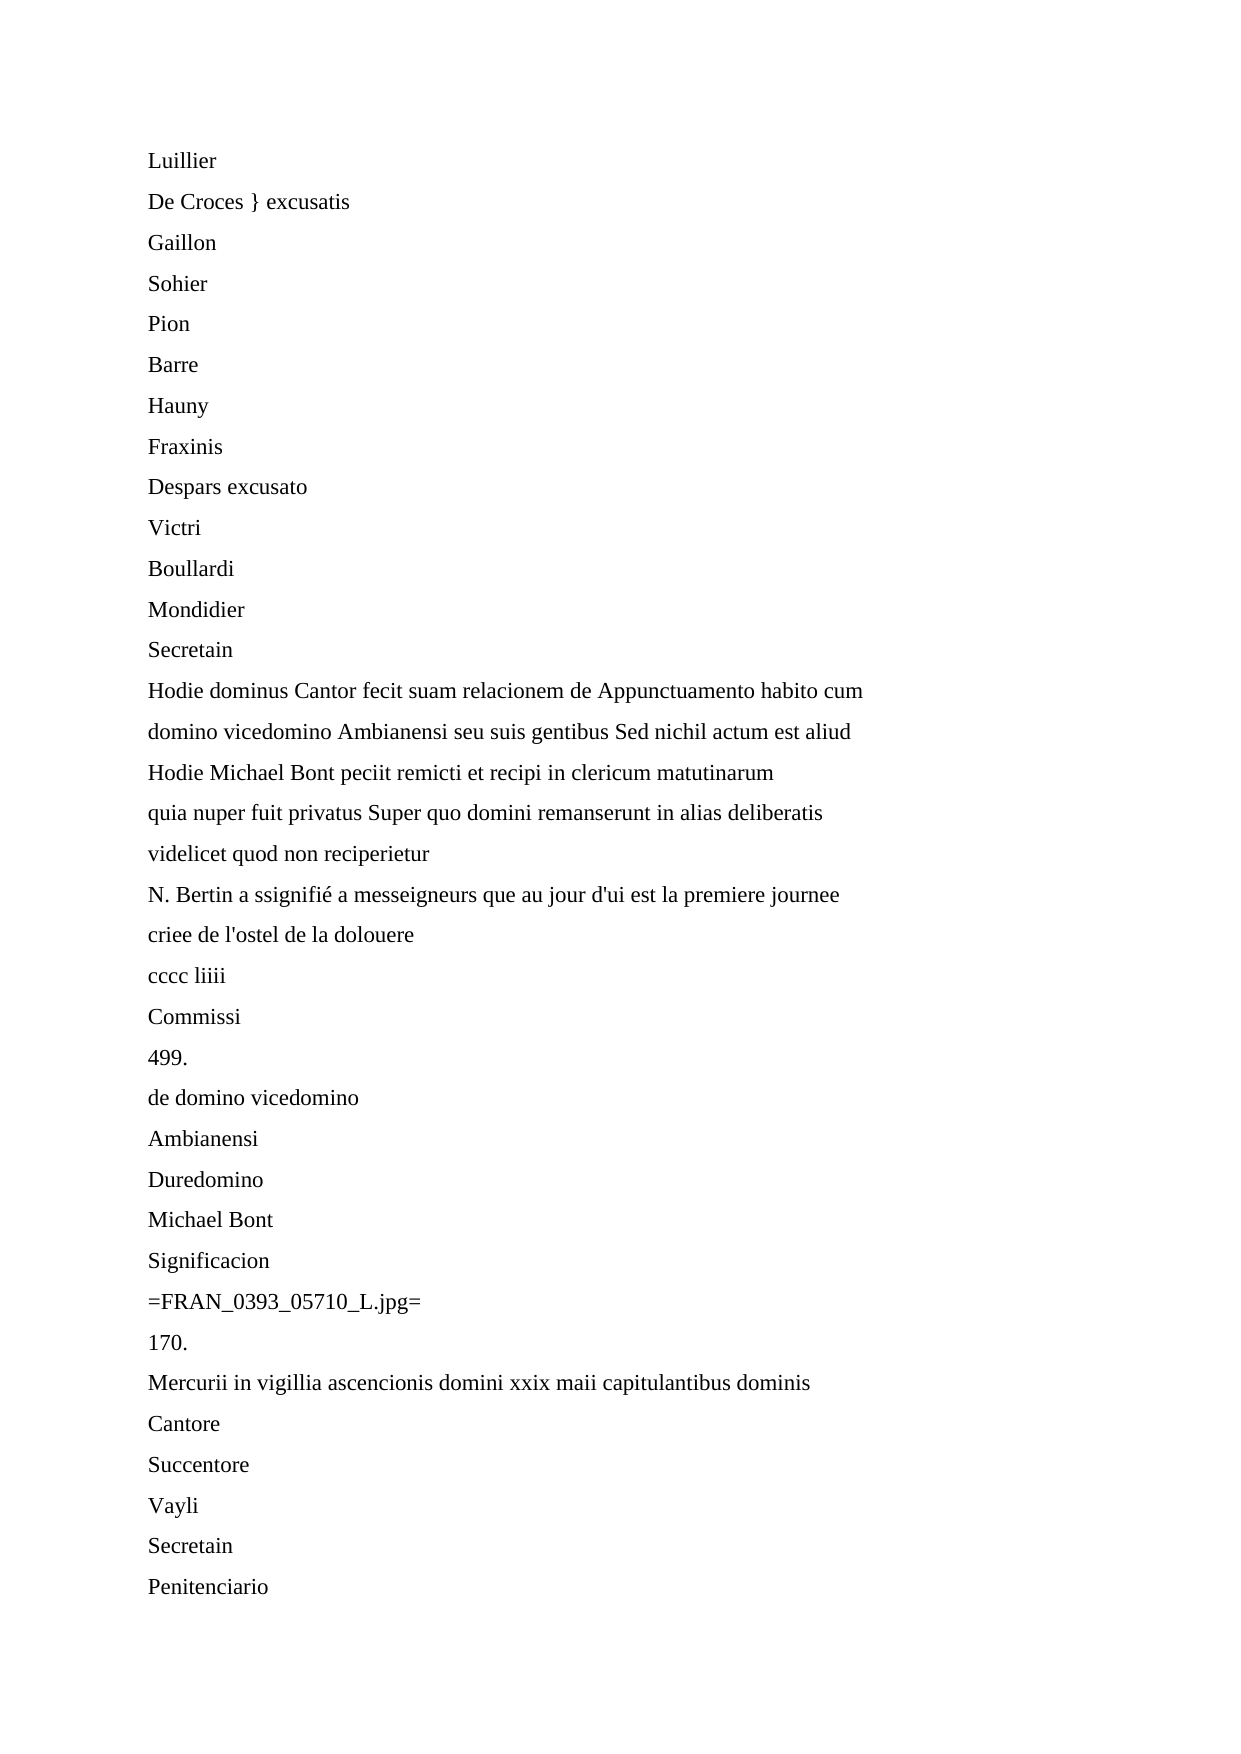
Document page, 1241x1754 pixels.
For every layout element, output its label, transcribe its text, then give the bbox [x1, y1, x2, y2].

text Mercurii in vigillia ascencionis domini xxix maii capitulantibus dominis [148, 1369, 1093, 1396]
text Duredomino [148, 1166, 1093, 1192]
text Hauny [148, 392, 1093, 418]
text videlicet quod non reciperietur [148, 840, 1093, 866]
text Victri [148, 514, 1093, 541]
text Penitenciario [148, 1573, 1093, 1599]
text Michael Bont [148, 1207, 1093, 1233]
text Hodie dominus Cantor fecit suam relacionem de Appunctuamento habito cum [148, 677, 1093, 703]
text criee de l'ostel de la dolouere [148, 921, 1093, 948]
text Cantore [148, 1410, 1093, 1437]
text Significacion [148, 1247, 1093, 1274]
text Secretain [148, 1532, 1093, 1559]
text Commissi [148, 1003, 1093, 1029]
text =FRAN_0393_05710_L.jpg= [148, 1288, 1093, 1314]
text Luillier [148, 148, 1093, 174]
text Vayli [148, 1492, 1093, 1518]
text Hodie Michael Bont peciit remicti et recipi in clericum matutinarum [148, 758, 1093, 785]
text Succentore [148, 1451, 1093, 1477]
text Barre [148, 351, 1093, 378]
text Fraxinis [148, 433, 1093, 459]
text Despars excusato [148, 473, 1093, 500]
text 170. [148, 1329, 1093, 1355]
text Mondidier [148, 596, 1093, 622]
text domino vicedomino Ambianensi seu suis gentibus Sed nichil actum est aliud [148, 718, 1093, 744]
text Sohier [148, 270, 1093, 296]
text Pion [148, 311, 1093, 337]
text de domino vicedomino [148, 1084, 1093, 1111]
text Secretain [148, 636, 1093, 663]
text De Croces } excusatis [148, 188, 1093, 215]
text Boullardi [148, 555, 1093, 581]
text 499. [148, 1044, 1093, 1070]
text Ambianensi [148, 1125, 1093, 1151]
text cccc liiii [148, 962, 1093, 988]
text Gaillon [148, 229, 1093, 255]
text N. Bertin a ssignifié a messeigneurs que au jour d'ui est la premiere journee [148, 881, 1093, 907]
text quia nuper fuit privatus Super quo domini remanserunt in alias deliberatis [148, 799, 1093, 826]
